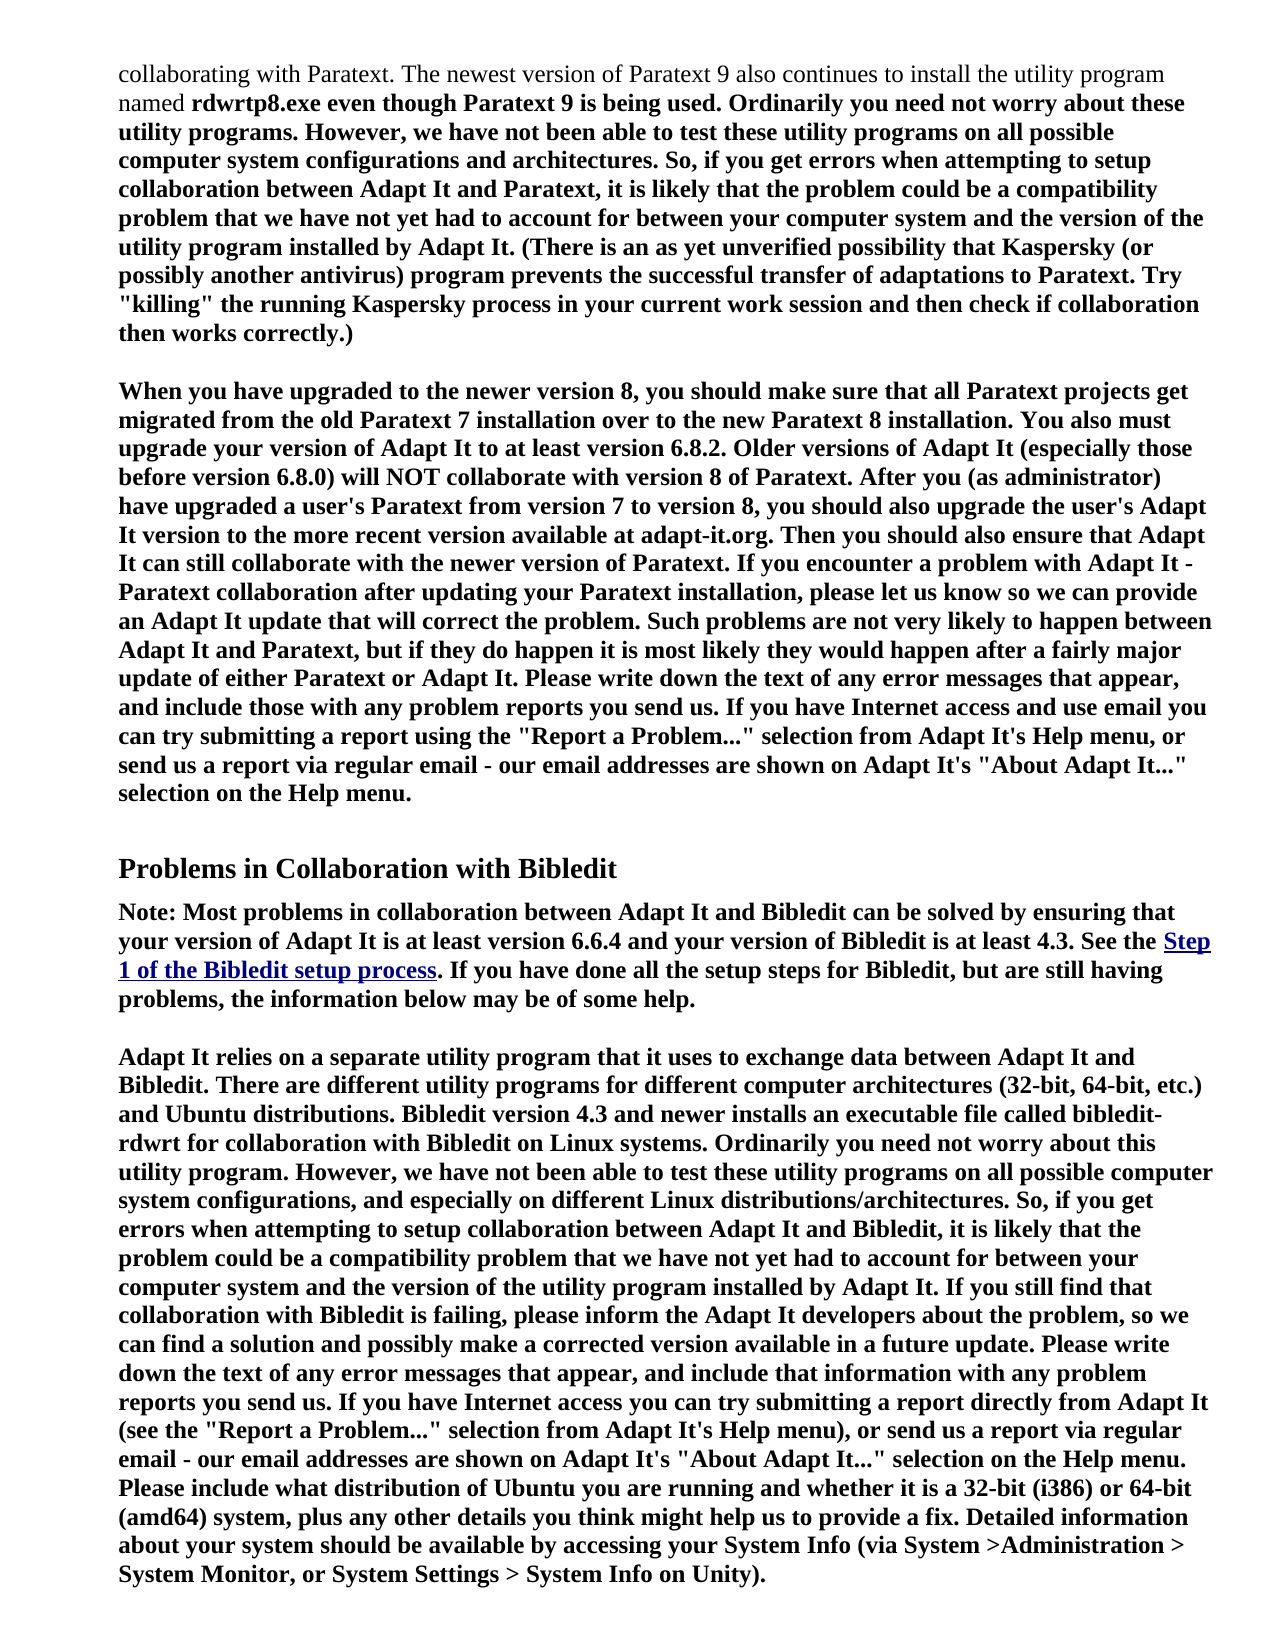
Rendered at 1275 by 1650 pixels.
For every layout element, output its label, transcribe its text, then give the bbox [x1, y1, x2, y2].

text Adapt It relies on a separate utility program that it uses to exchange data between Adapt It and Bibledit. There are different utility programs for different computer architectures (32-bit, 64-bit, etc.) and Ubuntu distributions. Bibledit version 4.3 and newer installs an executable file called bibledit-rdwrt for collaboration with Bibledit on Linux systems. Ordinarily you need not worry about this utility program. However, we have not been able to test these utility programs on all possible computer system configurations, and especially on different Linux distributions/architectures. So, if you get errors when attempting to setup collaboration between Adapt It and Bibledit, it is likely that the problem could be a compatibility problem that we have not yet had to account for between your computer system and the version of the utility program installed by Adapt It. If you still find that collaboration with Bibledit is failing, please inform the Adapt It developers about the problem, so we can find a solution and possibly make a corrected version available in a future update. Please write down the text of any error messages that appear, and include that information with any problem reports you send us. If you have Internet access you can try submitting a report directly from Adapt It (see the "Report a Problem..." selection from Adapt It's Help menu), or send us a report via regular email - our email addresses are shown on Adapt It's "About Adapt It..." selection on the Help menu. Please include what distribution of Ubuntu you are running and whether it is a 32-bit (i386) or 64-bit (amd64) system, plus any other details you think might help us to provide a fix. Detailed information about your system should be available by accessing your System Info (via System >Administration > System Monitor, or System Settings > System Info on Unity). [118, 1042, 1216, 1588]
text When you have upgraded to the newer version 8, you should make sure that all Paratext projects get migrated from the old Paratext 7 installation over to the new Paratext 8 installation. You also must upgrade your version of Adapt It to at least version 6.8.2. Older versions of Adapt It (especially those before version 6.8.0) will NOT collaborate with version 8 of Paratext. After you (as administrator) have upgraded a user's Paratext from version 7 to version 8, you should also upgrade the user's Adapt It version to the more recent version available at adapt-it.org. Then you should also ensure that Adapt It can still collaborate with the newer version of Paratext. If you encounter a problem with Adapt It - Paratext collaboration after updating your Paratext installation, please let us know so we can provide an Adapt It update that will correct the problem. Such problems are not very likely to happen between Adapt It and Paratext, but if they do happen it is most likely they would happen after a fairly major update of either Paratext or Adapt It. Please write down the text of any error messages that appear, and include those with any problem reports you send us. If you have Internet access and use email you can try submitting a report using the "Report a Problem..." selection from Adapt It's Help menu, or send us a report via regular email - our email addresses are shown on Adapt It's "About Adapt It..." selection on the Help menu. [118, 376, 1216, 807]
subtitle Problems in Collaboration with Bibledit [118, 851, 1216, 885]
text Note: Most problems in collaboration between Adapt It and Bibledit can be solved by ensuring that your version of Adapt It is at least version 6.6.4 and your version of Bibledit is at least 4.3. See the Step 1 of the Bibledit setup process. If you have done all the setup steps for Bibledit, but are still having problems, the information below may be of some help. [118, 897, 1216, 1012]
text collaborating with Paratext. The newest version of Paratext 9 also continues to install the utility program named rdwrtp8.exe even though Paratext 9 is being used. Ordinarily you need not worry about these utility programs. However, we have not been able to test these utility programs on all possible computer system configurations and architectures. So, if you get errors when attempting to setup collaboration between Adapt It and Paratext, it is likely that the problem could be a compatibility problem that we have not yet had to account for between your computer system and the version of the utility program installed by Adapt It. (There is an as yet unverified possibility that Kaspersky (or possibly another antivirus) program prevents the successful transfer of adaptations to Paratext. Try "killing" the running Kaspersky process in your current work session and then check if collaboration then works correctly.) [118, 59, 1216, 347]
